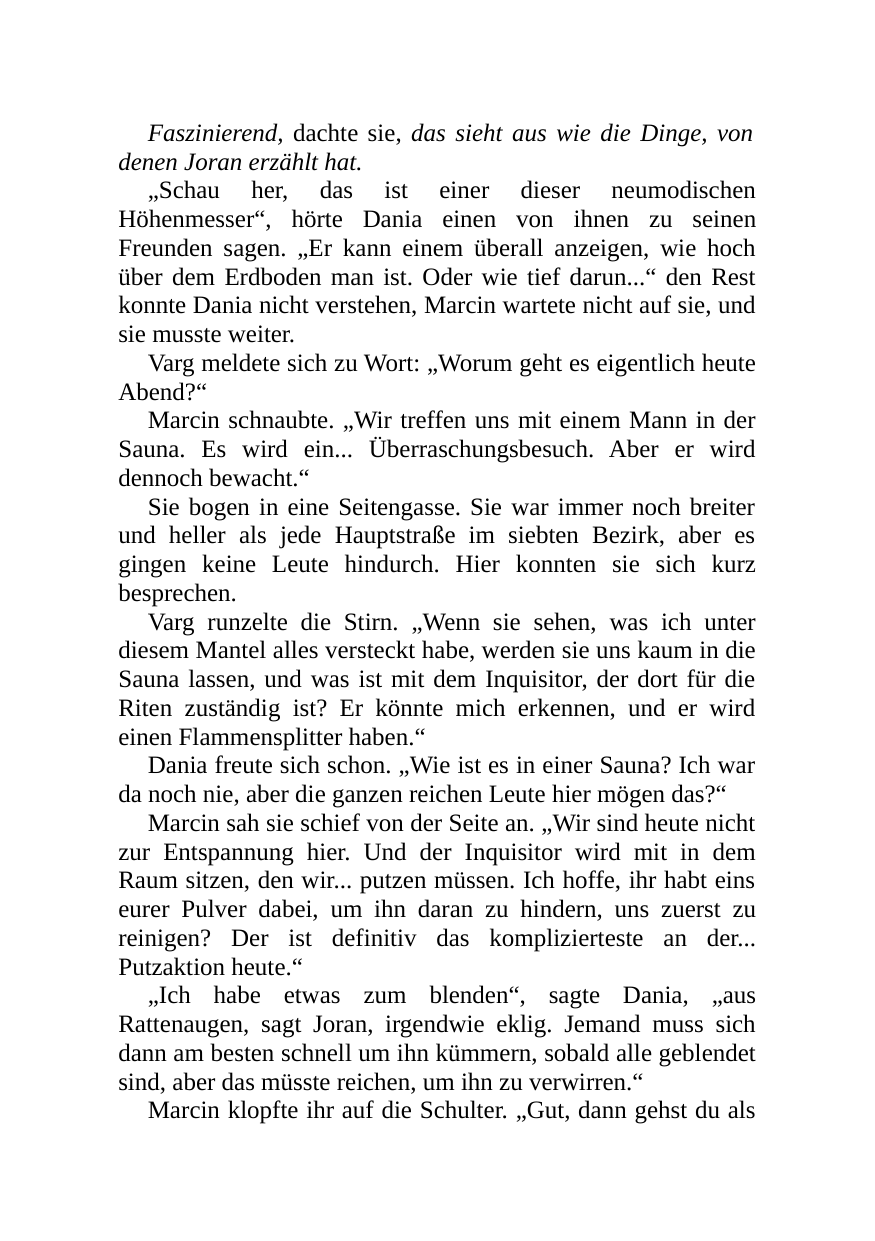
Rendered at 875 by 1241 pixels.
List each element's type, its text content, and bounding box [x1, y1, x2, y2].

text „Ich habe etwas zum blenden“, sagte Dania, „aus Rattenaugen, sagt Joran, irgendwie eklig. Jemand muss sich dann am besten schnell um ihn kümmern, sobald alle geblendet sind, aber das müsste reichen, um ihn zu verwirren.“ [118, 981, 756, 1096]
text „Schau her, das ist einer dieser neumodischen Höhenmesser“, hörte Dania einen von ihnen zu seinen Freunden sagen. „Er kann einem überall anzeigen, wie hoch über dem Erdboden man ist. Oder wie tief darun...“ den Rest konnte Dania nicht verstehen, Marcin wartete nicht auf sie, und sie musste weiter. [118, 176, 756, 348]
text Varg runzelte die Stirn. „Wenn sie sehen, was ich unter diesem Mantel alles versteckt habe, werden sie uns kaum in die Sauna lassen, und was ist mit dem Inquisitor, der dort für die Riten zuständig ist? Er könnte mich erkennen, und er wird einen Flammensplitter haben.“ [118, 607, 756, 751]
text Faszinierend, dachte sie, das sieht aus wie die Dinge, von denen Joran erzählt hat. [118, 118, 756, 176]
text Marcin sah sie schief von der Seite an. „Wir sind heute nicht zur Entspannung hier. Und der Inquisitor wird mit in dem Raum sitzen, den wir... putzen müssen. Ich hoffe, ihr habt eins eurer Pulver dabei, um ihn daran zu hindern, uns zuerst zu reinigen? Der ist definitiv das komplizierteste an der... Putzaktion heute.“ [118, 808, 756, 981]
text Sie bogen in eine Seitengasse. Sie war immer noch breiter und heller als jede Hauptstraße im siebten Bezirk, aber es gingen keine Leute hindurch. Hier konnten sie sich kurz besprechen. [118, 492, 756, 607]
text Marcin klopfte ihr auf die Schulter. „Gut, dann gehst du als [118, 1096, 756, 1124]
text Varg meldete sich zu Wort: „Worum geht es eigentlich heute Abend?“ [118, 348, 756, 406]
text Marcin schnaubte. „Wir treffen uns mit einem Mann in der Sauna. Es wird ein... Überraschungsbesuch. Aber er wird dennoch bewacht.“ [118, 406, 756, 492]
text Dania freute sich schon. „Wie ist es in einer Sauna? Ich war da noch nie, aber die ganzen reichen Leute hier mögen das?“ [118, 751, 756, 808]
